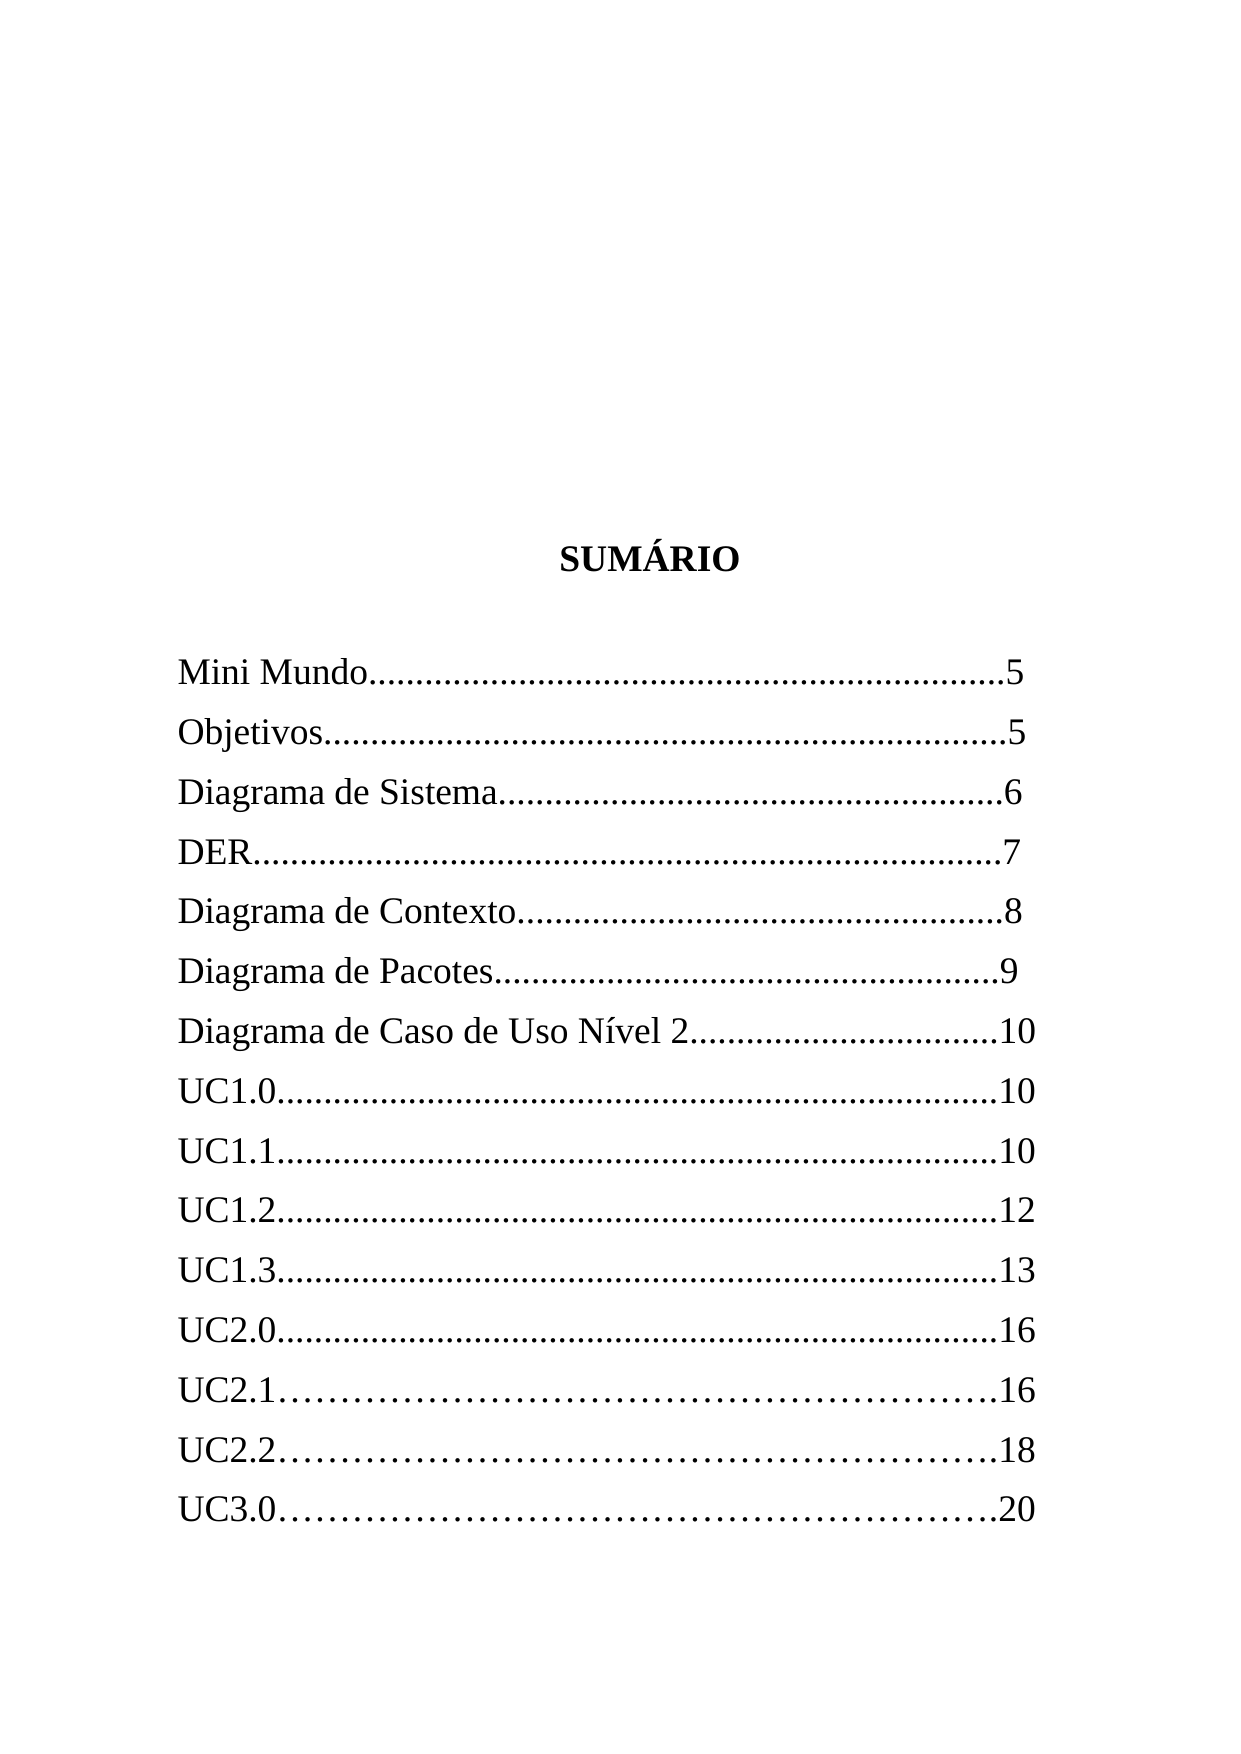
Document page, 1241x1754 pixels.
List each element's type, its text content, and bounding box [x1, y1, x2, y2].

text DER................................................................................7 [177, 829, 1122, 872]
text Diagrama de Pacotes......................................................9 [177, 949, 1122, 992]
text Diagrama de Sistema......................................................6 [177, 769, 1122, 812]
text UC2.1………………………………………………….16 [177, 1367, 1122, 1410]
text Diagrama de Contexto....................................................8 [177, 889, 1122, 932]
text Diagrama de Caso de Uso Nível 2.................................10 [177, 1008, 1122, 1052]
text Objetivos.........................................................................5 [177, 709, 1122, 753]
text UC1.1.............................................................................10 [177, 1128, 1122, 1171]
text UC1.3.............................................................................13 [177, 1248, 1122, 1291]
text UC1.2.............................................................................12 [177, 1188, 1122, 1231]
text SUMÁRIO [177, 536, 1122, 579]
text UC2.2………………………………………………….18 [177, 1427, 1122, 1470]
text UC1.0.............................................................................10 [177, 1068, 1122, 1111]
text UC2.0.............................................................................16 [177, 1307, 1122, 1351]
text UC3.0………………………………………………….20 [177, 1487, 1122, 1530]
text Mini Mundo....................................................................5 [177, 650, 1122, 693]
